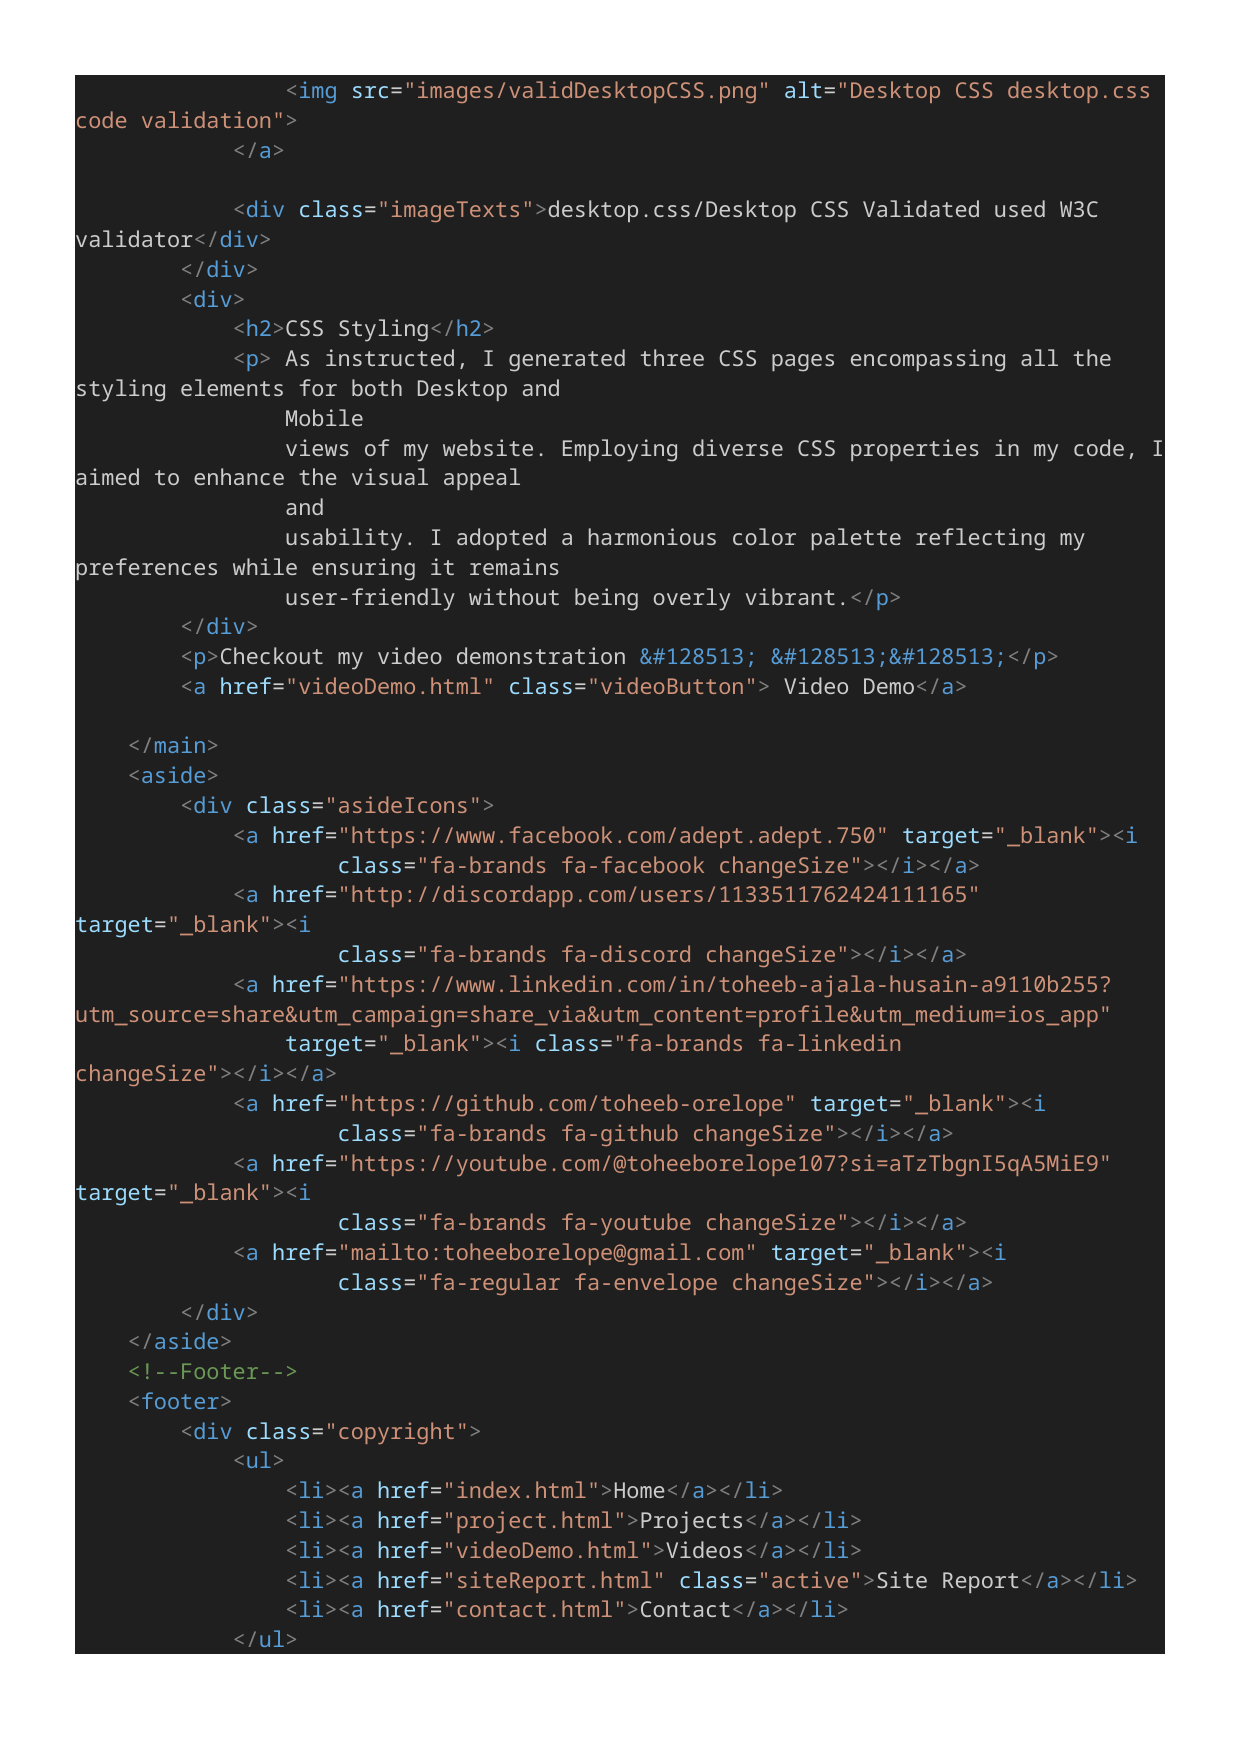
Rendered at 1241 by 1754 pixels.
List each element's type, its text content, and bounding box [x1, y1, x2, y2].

text <div class="asideIcons"> [75, 790, 1165, 820]
text <a href="https://www.linkedin.com/in/toheeb-ajala-husain-a9110b255?utm_source=share&utm_campaign=share_via&utm_content=profile&utm_medium=ios_app" [75, 969, 1165, 1028]
text </aside> [75, 1326, 1165, 1356]
text </main> [75, 730, 1165, 760]
text <a href="https://www.facebook.com/adept.adept.750" target="_blank"><i [75, 820, 1165, 849]
text class="fa-brands fa-github changeSize"></i></a> [75, 1118, 1165, 1147]
text <li><a href="index.html">Home</a></li> [75, 1475, 1165, 1505]
text <footer> [75, 1386, 1165, 1416]
text class="fa-brands fa-discord changeSize"></i></a> [75, 939, 1165, 969]
text <aside> [75, 760, 1165, 790]
text </div> [75, 611, 1165, 641]
text </div> [75, 1296, 1165, 1326]
text <ul> [75, 1445, 1165, 1475]
text <li><a href="siteReport.html" class="active">Site Report</a></li> [75, 1564, 1165, 1594]
text <a href="https://youtube.com/@toheeborelope107?si=aTzTbgnI5qA5MiE9" target="_blank"><i [75, 1147, 1165, 1207]
text <a href="https://github.com/toheeb-orelope" target="_blank"><i [75, 1088, 1165, 1118]
text target="_blank"><i class="fa-brands fa-linkedin changeSize"></i></a> [75, 1028, 1165, 1088]
text usability. I adopted a harmonious color palette reflecting my preferences while ensuring it remains [75, 522, 1165, 581]
text <div class="copyright"> [75, 1416, 1165, 1445]
text <a href="videoDemo.html" class="videoButton"> Video Demo</a> [75, 671, 1165, 701]
text user-friendly without being overly vibrant.</p> [75, 581, 1165, 611]
text <li><a href="videoDemo.html">Videos</a></li> [75, 1535, 1165, 1564]
text class="fa-brands fa-youtube changeSize"></i></a> [75, 1207, 1165, 1237]
text class="fa-regular fa-envelope changeSize"></i></a> [75, 1267, 1165, 1296]
text and [75, 492, 1165, 522]
text <a href="http://discordapp.com/users/1133511762424111165" target="_blank"><i [75, 879, 1165, 939]
text <img src="images/validDesktopCSS.png" alt="Desktop CSS desktop.css code validation"> [75, 75, 1165, 134]
text <li><a href="project.html">Projects</a></li> [75, 1505, 1165, 1535]
text class="fa-brands fa-facebook changeSize"></i></a> [75, 849, 1165, 879]
text <h2>CSS Styling</h2> [75, 313, 1165, 343]
text <div> [75, 283, 1165, 313]
text <div class="imageTexts">desktop.css/Desktop CSS Validated used W3C validator</div> [75, 194, 1165, 254]
text <!--Footer--> [75, 1356, 1165, 1386]
text <p> As instructed, I generated three CSS pages encompassing all the styling elements for both Desktop and [75, 343, 1165, 403]
text </ul> [75, 1624, 1165, 1654]
text views of my website. Employing diverse CSS properties in my code, I aimed to enhance the visual appeal [75, 432, 1165, 492]
text <li><a href="contact.html">Contact</a></li> [75, 1594, 1165, 1624]
text <p>Checkout my video demonstration &#128513; &#128513;&#128513;</p> [75, 641, 1165, 671]
text Mobile [75, 403, 1165, 432]
text </a> [75, 134, 1165, 164]
text <a href="mailto:toheeborelope@gmail.com" target="_blank"><i [75, 1237, 1165, 1267]
text </div> [75, 254, 1165, 283]
